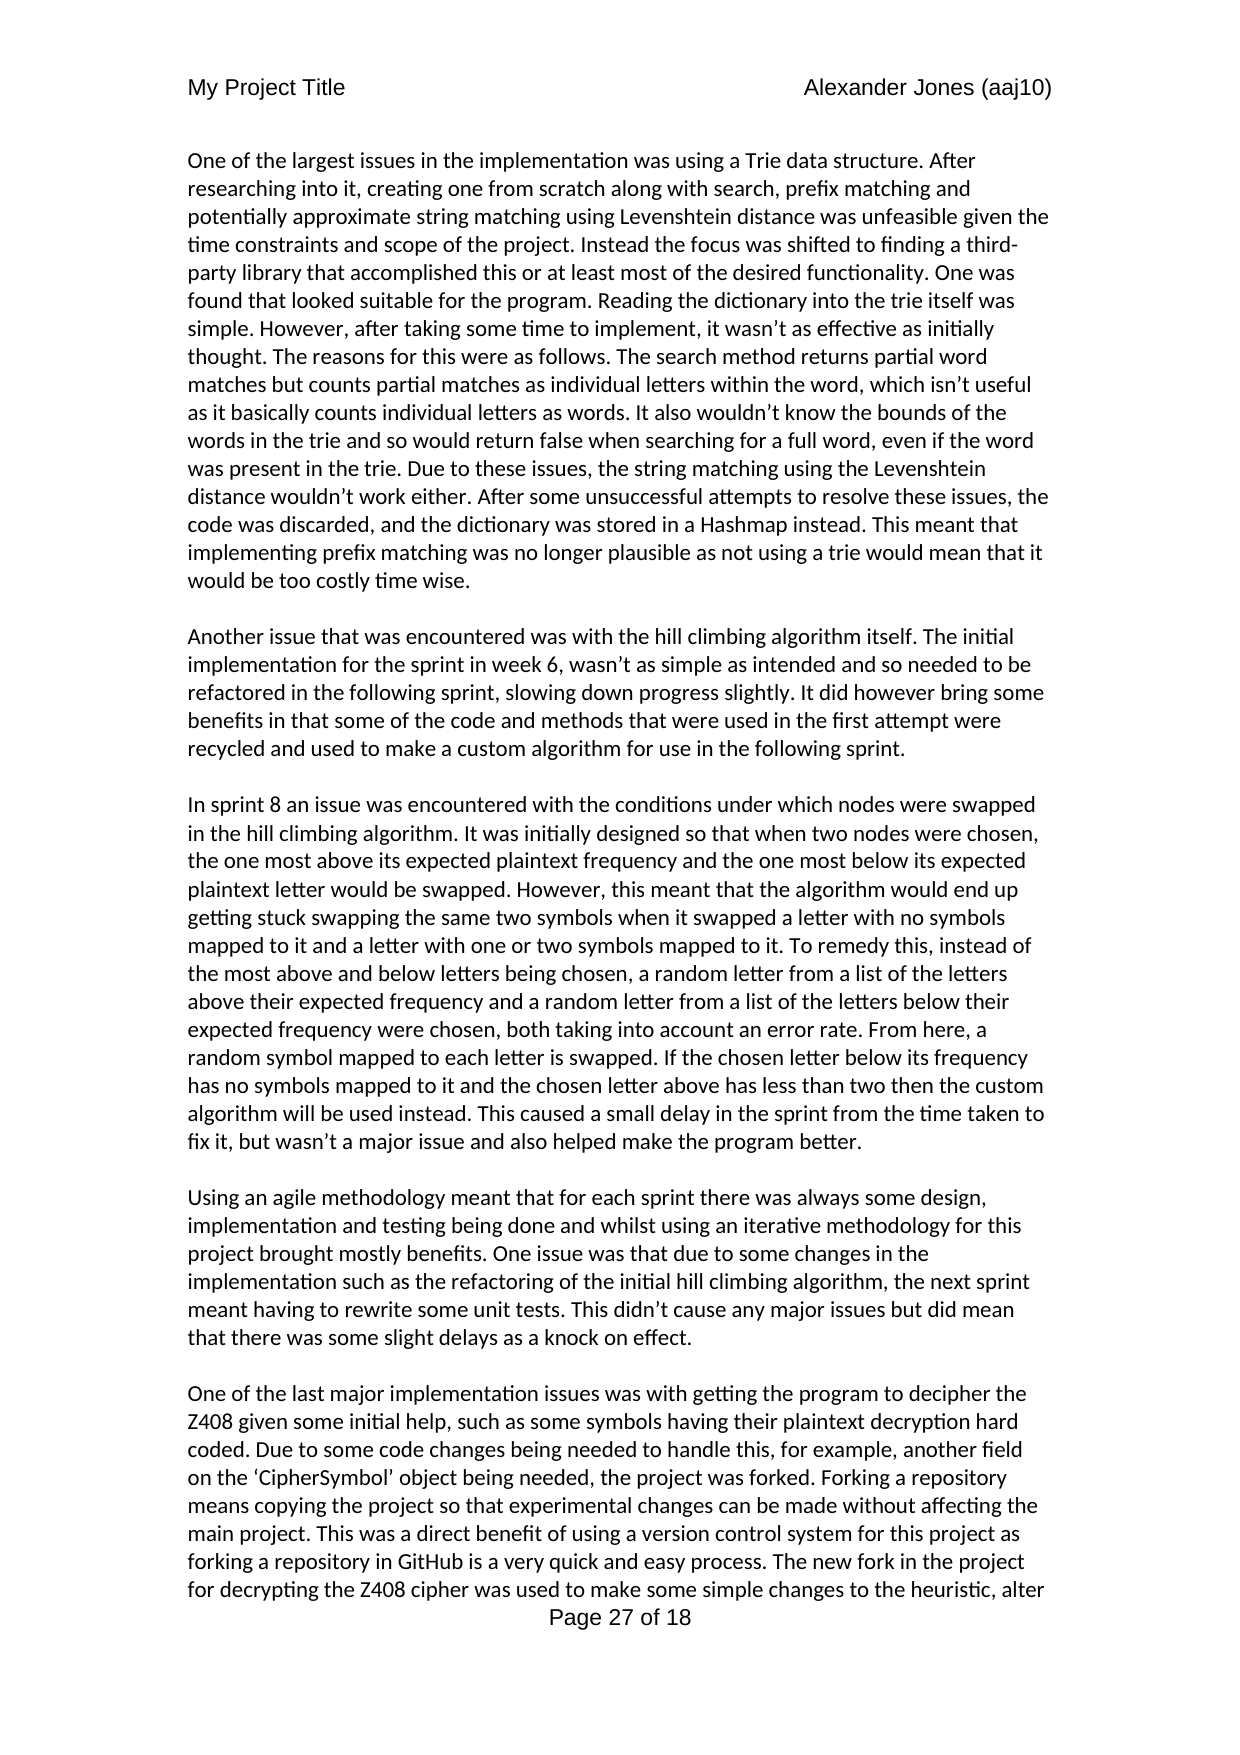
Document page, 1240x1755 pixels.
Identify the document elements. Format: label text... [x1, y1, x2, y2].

text One of the last major implementation issues was with getting the program to decipher the Z408 given some initial help, such as some symbols having their plaintext decryption hard coded. Due to some code changes being needed to handle this, for example, another field on the ‘CipherSymbol’ object being needed, the project was forked. Forking a repository means copying the project so that experimental changes can be made without affecting the main project. This was a direct benefit of using a version control system for this project as forking a repository in GitHub is a very quick and easy process. The new fork in the project for decrypting the Z408 cipher was used to make some simple changes to the heuristic, alter [187, 1379, 1052, 1603]
text Using an agile methodology meant that for each sprint there was always some design, implementation and testing being done and whilst using an iterative methodology for this project brought mostly benefits. One issue was that due to some changes in the implementation such as the refactoring of the initial hill climbing algorithm, the next sprint meant having to rewrite some unit tests. This didn’t cause any major issues but did mean that there was some slight delays as a knock on effect. [187, 1183, 1052, 1351]
text Another issue that was encountered was with the hill climbing algorithm itself. The initial implementation for the sprint in week 6, wasn’t as simple as intended and so needed to be refactored in the following sprint, slowing down progress slightly. It did however bring some benefits in that some of the code and methods that were used in the first attempt were recycled and used to make a custom algorithm for use in the following sprint. [187, 622, 1052, 763]
text In sprint 8 an issue was encountered with the conditions under which nodes were swapped in the hill climbing algorithm. It was initially designed so that when two nodes were chosen, the one most above its expected plaintext frequency and the one most below its expected plaintext letter would be swapped. However, this meant that the algorithm would end up getting stuck swapping the same two symbols when it swapped a letter with no symbols mapped to it and a letter with one or two symbols mapped to it. To remedy this, instead of the most above and below letters being chosen, a random letter from a list of the letters above their expected frequency and a random letter from a list of the letters below their expected frequency were chosen, both taking into account an error rate. From here, a random symbol mapped to each letter is swapped. If the chosen letter below its frequency has no symbols mapped to it and the chosen letter above has less than two then the custom algorithm will be used instead. This caused a small delay in the sprint from the time taken to fix it, but wasn’t a major issue and also helped make the program better. [187, 791, 1052, 1155]
text One of the largest issues in the implementation was using a Trie data structure. After researching into it, creating one from scratch along with search, prefix matching and potentially approximate string matching using Levenshtein distance was unfeasible given the time constraints and scope of the project. Instead the focus was shifted to finding a third-party library that accomplished this or at least most of the desired functionality. One was found that looked suitable for the program. Reading the dictionary into the trie itself was simple. However, after taking some time to implement, it wasn’t as effective as initially thought. The reasons for this were as follows. The search method returns partial word matches but counts partial matches as individual letters within the word, which isn’t useful as it basically counts individual letters as words. It also wouldn’t know the bounds of the words in the trie and so would return false when searching for a full word, even if the word was present in the trie. Due to these issues, the string matching using the Levenshtein distance wouldn’t work either. After some unsuccessful attempts to resolve these issues, the code was discarded, and the dictionary was stored in a Hashmap instead. This meant that implementing prefix matching was no longer plausible as not using a trie would mean that it would be too costly time wise. [187, 146, 1052, 594]
